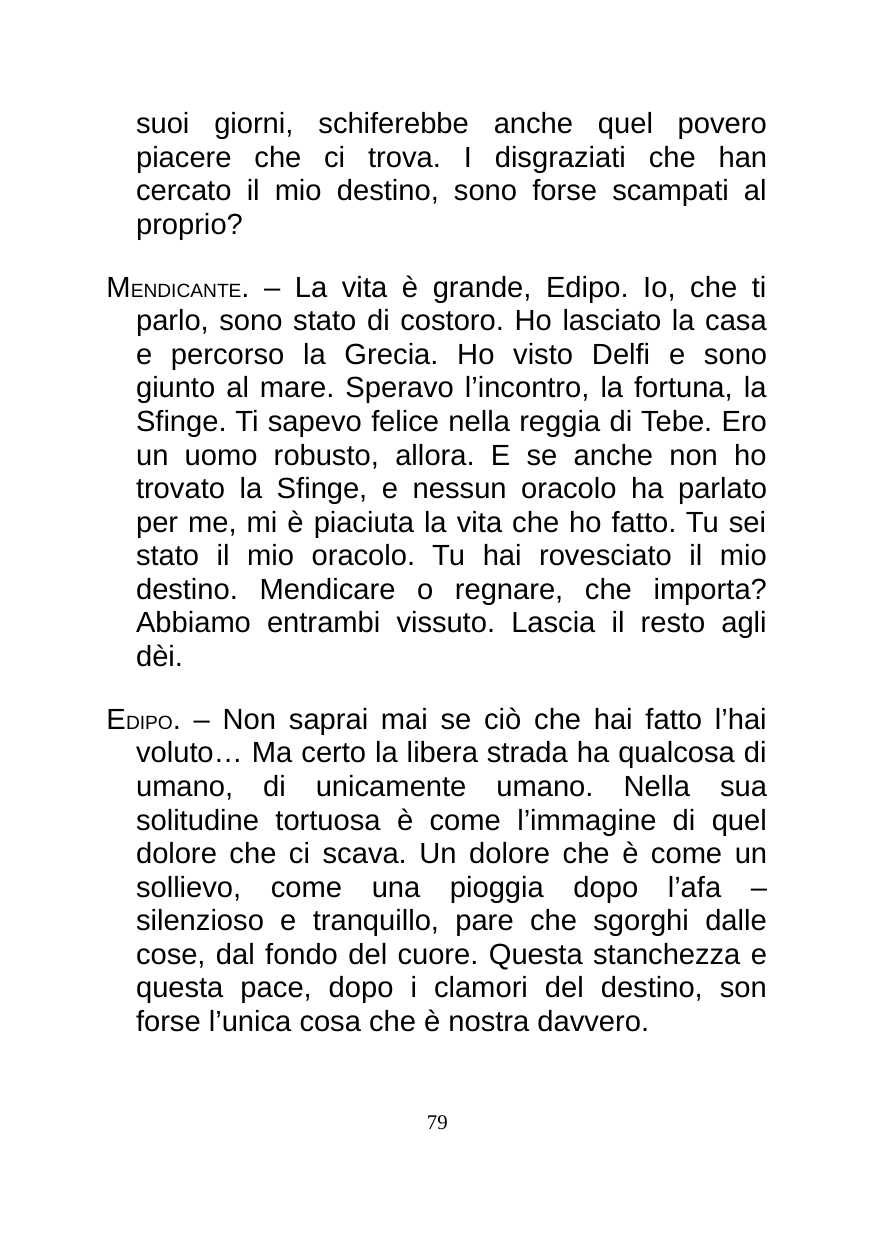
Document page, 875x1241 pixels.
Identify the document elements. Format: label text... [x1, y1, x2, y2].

text Mendicante. – La vita è grande, Edipo. Io, che ti parlo, sono stato di costoro. Ho lasciato la casa e percorso la Grecia. Ho visto Delfi e sono giunto al mare. Speravo l’incontro, la fortuna, la Sfinge. Ti sapevo felice nella reggia di Tebe. Ero un uomo robusto, allora. E se anche non ho trovato la Sfinge, e nessun oracolo ha parlato per me, mi è piaciuta la vita che ho fatto. Tu sei stato il mio oracolo. Tu hai rovesciato il mio destino. Mendicare o regnare, che importa? Abbiamo entrambi vissuto. Lascia il resto agli dèi. [106, 270, 768, 672]
text Edipo. – Non saprai mai se ciò che hai fatto l’hai voluto… Ma certo la libera strada ha qualcosa di umano, di unicamente umano. Nella sua solitudine tortuosa è come l’immagine di quel dolore che ci scava. Un dolore che è come un sollievo, come una pioggia dopo l’afa – silenzioso e tranquillo, pare che sgorghi dalle cose, dal fondo del cuore. Questa stanchezza e questa pace, dopo i clamori del destino, son forse l’unica cosa che è nostra davvero. [106, 702, 768, 1037]
text suoi giorni, schiferebbe anche quel povero piacere che ci trova. I disgraziati che han cercato il mio destino, sono forse scampati al proprio? [106, 106, 768, 240]
